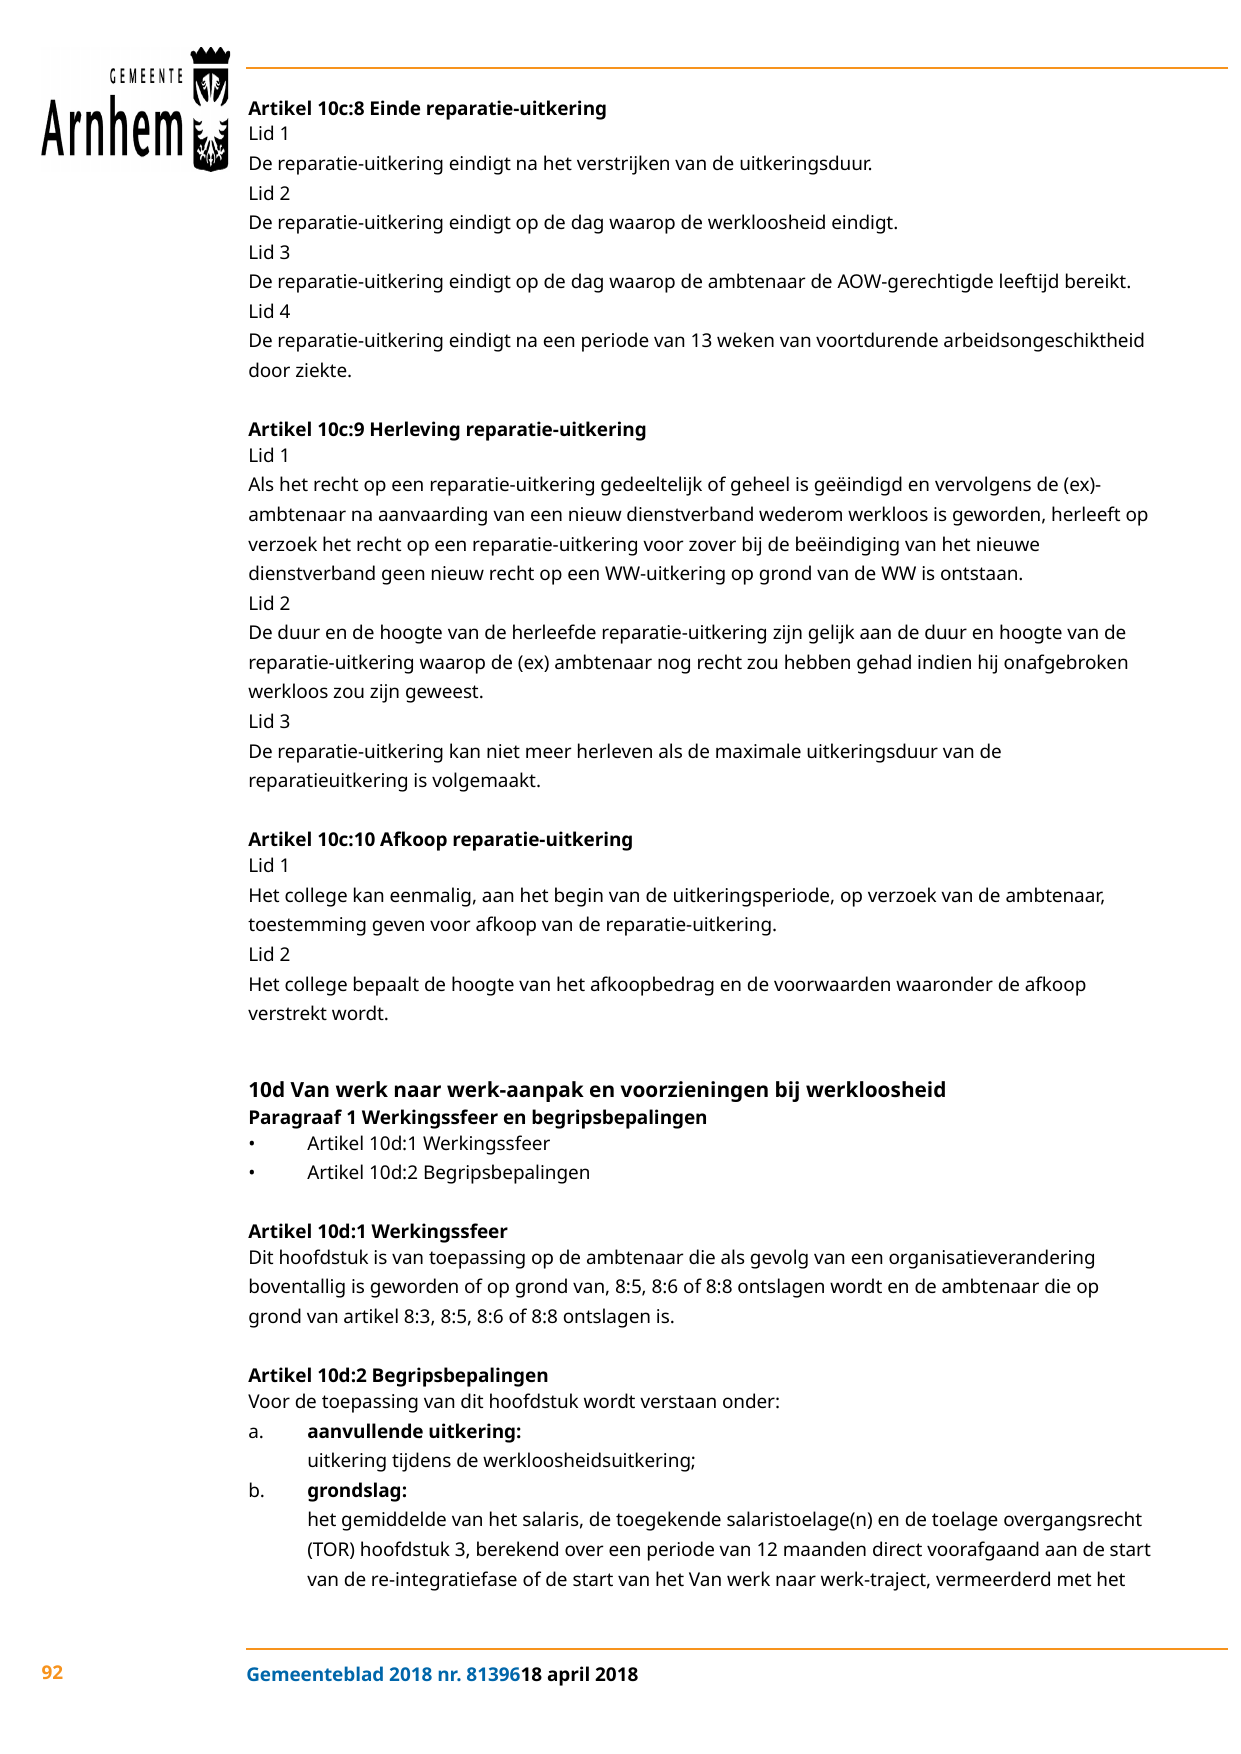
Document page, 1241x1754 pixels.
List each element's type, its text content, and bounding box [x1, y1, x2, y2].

picture [41, 47, 231, 172]
list Artikel 10d:2 Begripsbepalingen [248, 1159, 1152, 1185]
list grondslag: [248, 1477, 1152, 1503]
text De reparatie-uitkering eindigt op de dag waarop de ambtenaar de AOW-gerechtigde leeftijd bereikt. [248, 268, 1152, 294]
text Artikel 10d:1 Werkingssfeer [248, 1218, 1152, 1244]
text Paragraaf 1 Werkingssfeer en begripsbepalingen [248, 1104, 1152, 1130]
list uitkering tijdens de werkloosheidsuitkering; [248, 1447, 1152, 1473]
text Lid 3 [248, 708, 1152, 734]
text Artikel 10d:2 Begripsbepalingen [248, 1362, 1152, 1388]
text 10d Van werk naar werk-aanpak en voorzieningen bij werkloosheid [248, 1076, 1152, 1104]
text Dit hoofdstuk is van toepassing op de ambtenaar die als gevolg van een organisatieverandering boventallig is geworden of op grond van, 8:5, 8:6 of 8:8 ontslagen wordt en de ambtenaar die op grond van artikel 8:3, 8:5, 8:6 of 8:8 ontslagen is. [248, 1244, 1152, 1329]
list het gemiddelde van het salaris, de toegekende salaristoelage(n) en de toelage overgangsrecht (TOR) hoofdstuk 3, berekend over een periode van 12 maanden direct voorafgaand aan de start van de re-integratiefase of de start van het Van werk naar werk-traject, vermeerderd met het [248, 1507, 1152, 1591]
text De reparatie-uitkering eindigt op de dag waarop de werkloosheid eindigt. [248, 209, 1152, 235]
list Artikel 10d:1 Werkingssfeer [248, 1130, 1152, 1155]
text Artikel 10c:9 Herleving reparatie-uitkering [248, 416, 1152, 442]
text Lid 3 [248, 239, 1152, 264]
text De reparatie-uitkering eindigt na het verstrijken van de uitkeringsduur. [248, 150, 1152, 176]
text Artikel 10c:8 Einde reparatie-uitkering [248, 95, 1152, 121]
text Artikel 10c:10 Afkoop reparatie-uitkering [248, 827, 1152, 852]
text Lid 4 [248, 298, 1152, 324]
text De reparatie-uitkering eindigt na een periode van 13 weken van voortdurende arbeidsongeschiktheid door ziekte. [248, 328, 1152, 383]
text Als het recht op een reparatie-uitkering gedeeltelijk of geheel is geëindigd en vervolgens de (ex)- ambtenaar na aanvaarding van een nieuw dienstverband wederom werkloos is geworden, herleeft op verzoek het recht op een reparatie-uitkering voor zover bij de beëindiging van het nieuwe dienstverband geen nieuw recht op een WW-uitkering op grond van de WW is ontstaan. [248, 472, 1152, 586]
text Lid 1 [248, 852, 1152, 878]
text De reparatie-uitkering kan niet meer herleven als de maximale uitkeringsduur van de reparatieuitkering is volgemaakt. [248, 738, 1152, 793]
text Lid 2 [248, 590, 1152, 616]
text Lid 1 [248, 442, 1152, 468]
text De duur en de hoogte van de herleefde reparatie-uitkering zijn gelijk aan de duur en hoogte van de reparatie-uitkering waarop de (ex) ambtenaar nog recht zou hebben gehad indien hij onafgebroken werkloos zou zijn geweest. [248, 619, 1152, 704]
text Lid 2 [248, 941, 1152, 967]
list aanvullende uitkering: [248, 1418, 1152, 1443]
text Het college kan eenmalig, aan het begin van de uitkeringsperiode, op verzoek van de ambtenaar, toestemming geven voor afkoop van de reparatie-uitkering. [248, 882, 1152, 937]
text Lid 1 [248, 121, 1152, 146]
text Voor de toepassing van dit hoofdstuk wordt verstaan onder: [248, 1388, 1152, 1414]
text Het college bepaalt de hoogte van het afkoopbedrag en de voorwaarden waaronder de afkoop verstrekt wordt. [248, 971, 1152, 1026]
text Lid 2 [248, 180, 1152, 205]
